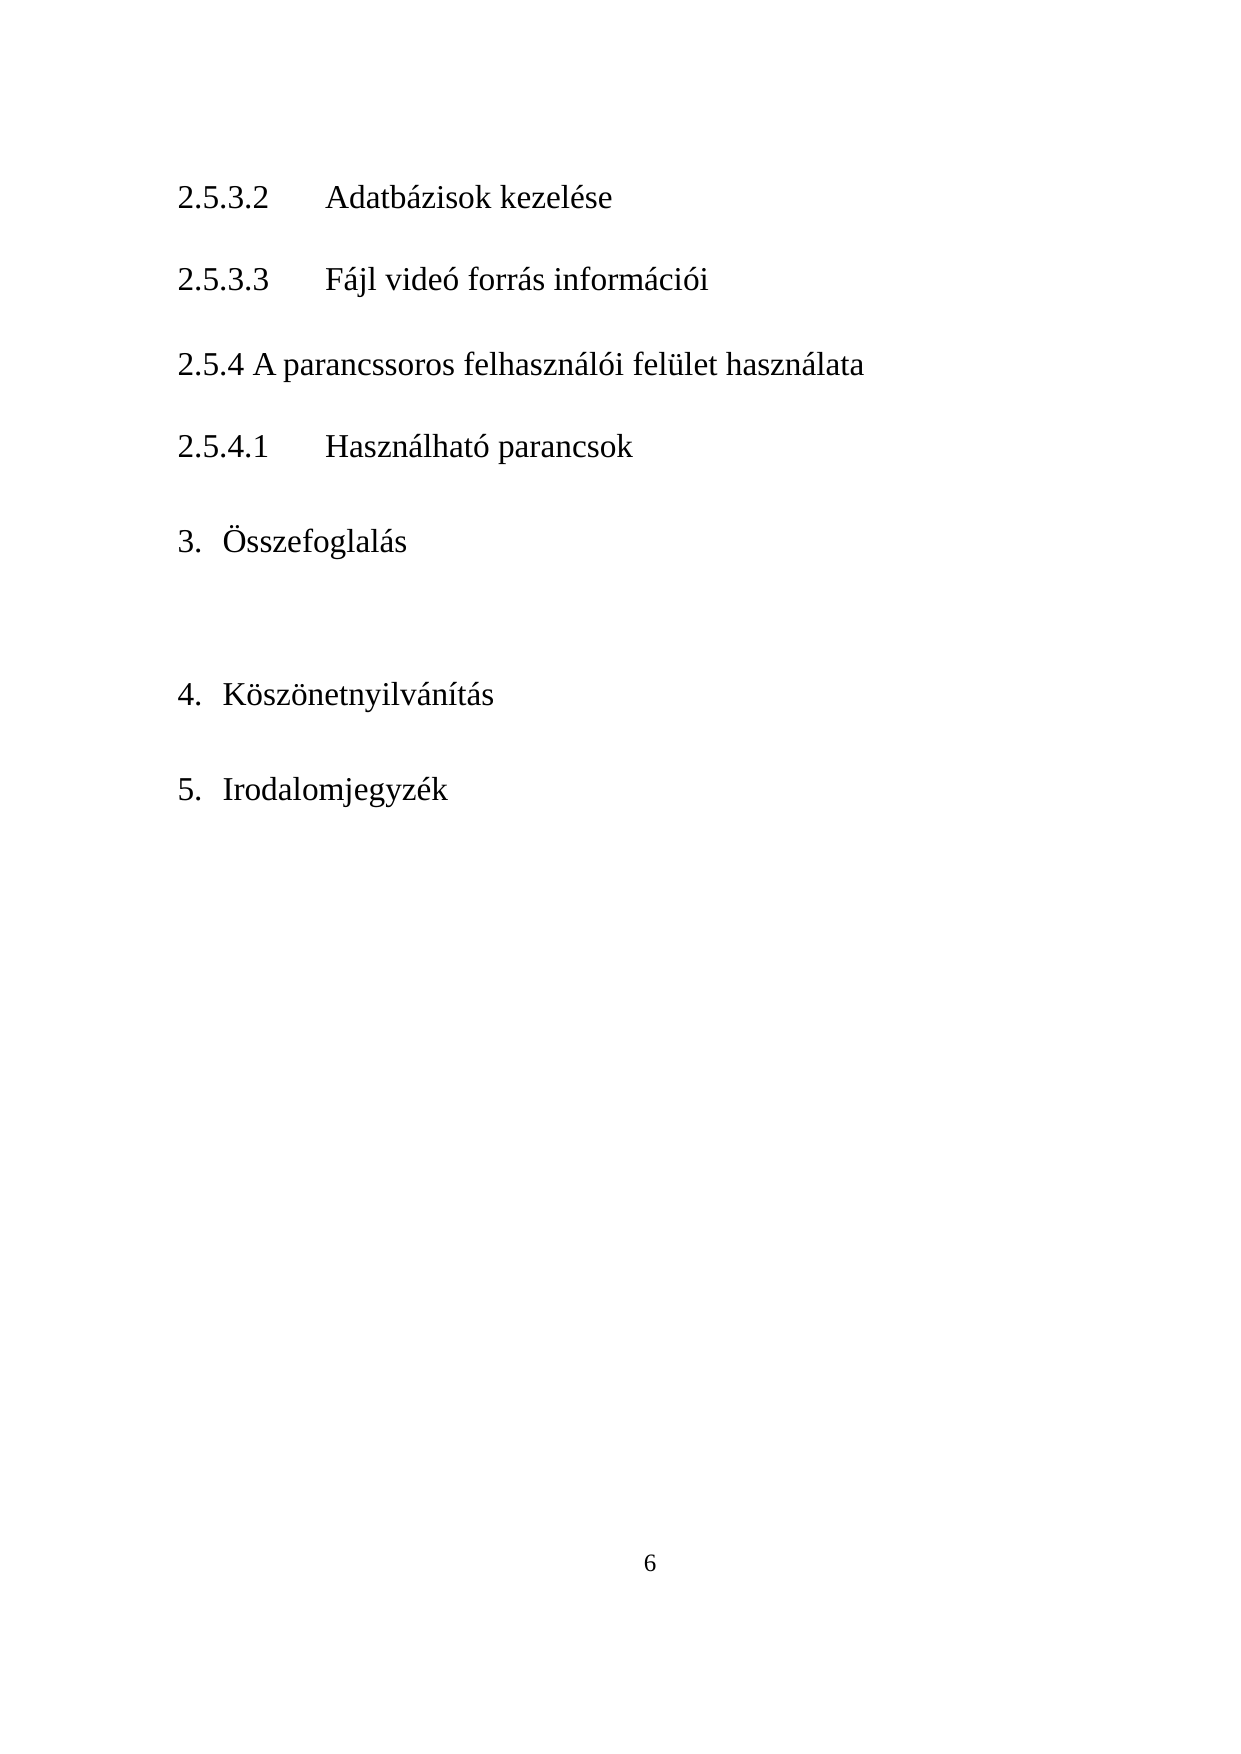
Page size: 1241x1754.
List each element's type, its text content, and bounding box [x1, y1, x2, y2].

subtitle Használható parancsok [177, 427, 1122, 465]
subtitle Fájl videó forrás információi [177, 260, 1122, 298]
subtitle Adatbázisok kezelése [177, 177, 1122, 216]
subtitle A parancssoros felhasználói felület használata [177, 344, 1122, 383]
subtitle Irodalomjegyzék [177, 769, 1122, 808]
subtitle Összefoglalás [177, 522, 1122, 560]
subtitle Köszönetnyilvánítás [177, 674, 1122, 713]
